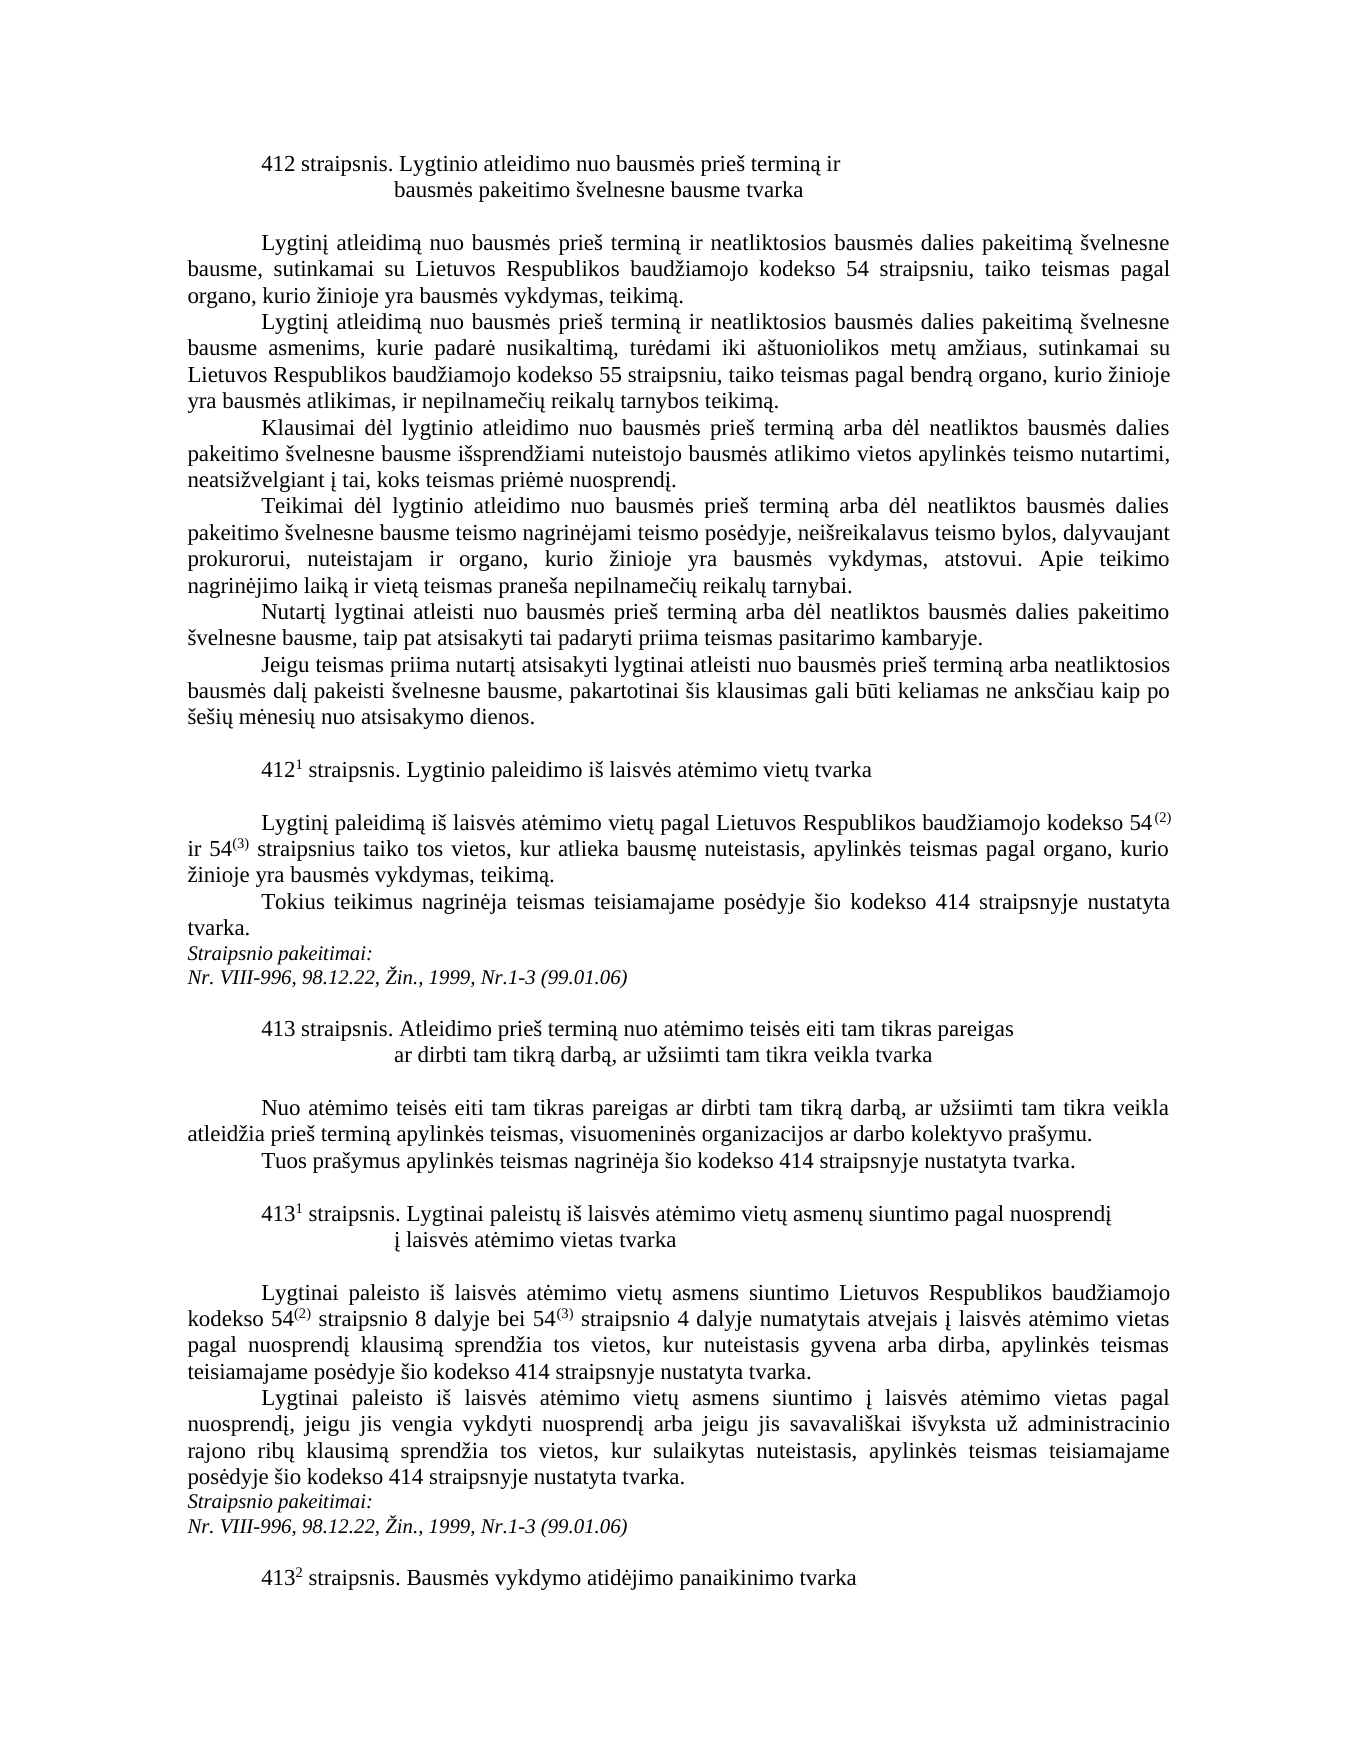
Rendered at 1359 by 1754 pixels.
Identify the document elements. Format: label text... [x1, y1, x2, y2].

text Lygtinai paleisto iš laisvės atėmimo vietų asmens siuntimo Lietuvos Respublikos baudžiamojo kodekso 54(2) straipsnio 8 dalyje bei 54(3) straipsnio 4 dalyje numatytais atvejais į laisvės atėmimo vietas pagal nuosprendį klausimą sprendžia tos vietos, kur nuteistasis gyvena arba dirba, apylinkės teismas teisiamajame posėdyje šio kodekso 414 straipsnyje nustatyta tvarka. [187, 1279, 1171, 1384]
text Nr. VIII-996, 98.12.22, Žin., 1999, Nr.1-3 (99.01.06) [187, 1513, 1171, 1538]
text Lygtinį atleidimą nuo bausmės prieš terminą ir neatliktosios bausmės dalies pakeitimą švelnesne bausme asmenims, kurie padarė nusikaltimą, turėdami iki aštuoniolikos metų amžiaus, sutinkamai su Lietuvos Respublikos baudžiamojo kodekso 55 straipsniu, taiko teismas pagal bendrą organo, kurio žinioje yra bausmės atlikimas, ir nepilnamečių reikalų tarnybos teikimą. [187, 308, 1171, 413]
text 4121 straipsnis. Lygtinio paleidimo iš laisvės atėmimo vietų tvarka [187, 756, 1171, 782]
text Lygtinį atleidimą nuo bausmės prieš terminą ir neatliktosios bausmės dalies pakeitimą švelnesne bausme, sutinkamai su Lietuvos Respublikos baudžiamojo kodekso 54 straipsniu, taiko teismas pagal organo, kurio žinioje yra bausmės vykdymas, teikimą. [187, 229, 1171, 308]
text Teikimai dėl lygtinio atleidimo nuo bausmės prieš terminą arba dėl neatliktos bausmės dalies pakeitimo švelnesne bausme teismo nagrinėjami teismo posėdyje, neišreikalavus teismo bylos, dalyvaujant prokurorui, nuteistajam ir organo, kurio žinioje yra bausmės vykdymas, atstovui. Apie teikimo nagrinėjimo laiką ir vietą teismas praneša nepilnamečių reikalų tarnybai. [187, 493, 1171, 598]
text Straipsnio pakeitimai: [187, 1489, 1171, 1513]
text Lygtinį paleidimą iš laisvės atėmimo vietų pagal Lietuvos Respublikos baudžiamojo kodekso 54(2) ir 54(3) straipsnius taiko tos vietos, kur atlieka bausmę nuteistasis, apylinkės teismas pagal organo, kurio žinioje yra bausmės vykdymas, teikimą. [187, 809, 1171, 888]
text į laisvės atėmimo vietas tvarka [187, 1226, 1171, 1252]
text Tokius teikimus nagrinėja teismas teisiamajame posėdyje šio kodekso 414 straipsnyje nustatyta tvarka. [187, 888, 1171, 941]
text 4131 straipsnis. Lygtinai paleistų iš laisvės atėmimo vietų asmenų siuntimo pagal nuosprendį [187, 1199, 1171, 1226]
text bausmės pakeitimo švelnesne bausme tvarka [336, 176, 1171, 203]
text Lygtinai paleisto iš laisvės atėmimo vietų asmens siuntimo į laisvės atėmimo vietas pagal nuosprendį, jeigu jis vengia vykdyti nuosprendį arba jeigu jis savavališkai išvyksta už administracinio rajono ribų klausimą sprendžia tos vietos, kur sulaikytas nuteistasis, apylinkės teismas teisiamajame posėdyje šio kodekso 414 straipsnyje nustatyta tvarka. [187, 1384, 1171, 1489]
text Nr. VIII-996, 98.12.22, Žin., 1999, Nr.1-3 (99.01.06) [187, 965, 1171, 989]
text Jeigu teismas priima nutartį atsisakyti lygtinai atleisti nuo bausmės prieš terminą arba neatliktosios bausmės dalį pakeisti švelnesne bausme, pakartotinai šis klausimas gali būti keliamas ne anksčiau kaip po šešių mėnesių nuo atsisakymo dienos. [187, 651, 1171, 730]
text Klausimai dėl lygtinio atleidimo nuo bausmės prieš terminą arba dėl neatliktos bausmės dalies pakeitimo švelnesne bausme išsprendžiami nuteistojo bausmės atlikimo vietos apylinkės teismo nutartimi, neatsižvelgiant į tai, koks teismas priėmė nuosprendį. [187, 413, 1171, 493]
text Nutartį lygtinai atleisti nuo bausmės prieš terminą arba dėl neatliktos bausmės dalies pakeitimo švelnesne bausme, taip pat atsisakyti tai padaryti priima teismas pasitarimo kambaryje. [187, 598, 1171, 651]
text 412 straipsnis. Lygtinio atleidimo nuo bausmės prieš terminą ir [261, 150, 1171, 176]
text Tuos prašymus apylinkės teismas nagrinėja šio kodekso 414 straipsnyje nustatyta tvarka. [187, 1147, 1171, 1173]
text ar dirbti tam tikrą darbą, ar užsiimti tam tikra veikla tvarka [187, 1041, 1171, 1068]
text Nuo atėmimo teisės eiti tam tikras pareigas ar dirbti tam tikrą darbą, ar užsiimti tam tikra veikla atleidžia prieš terminą apylinkės teismas, visuomeninės organizacijos ar darbo kolektyvo prašymu. [187, 1094, 1171, 1147]
text 413 straipsnis. Atleidimo prieš terminą nuo atėmimo teisės eiti tam tikras pareigas [187, 1015, 1171, 1041]
text Straipsnio pakeitimai: [187, 941, 1171, 965]
text 4132 straipsnis. Bausmės vykdymo atidėjimo panaikinimo tvarka [187, 1564, 1171, 1590]
